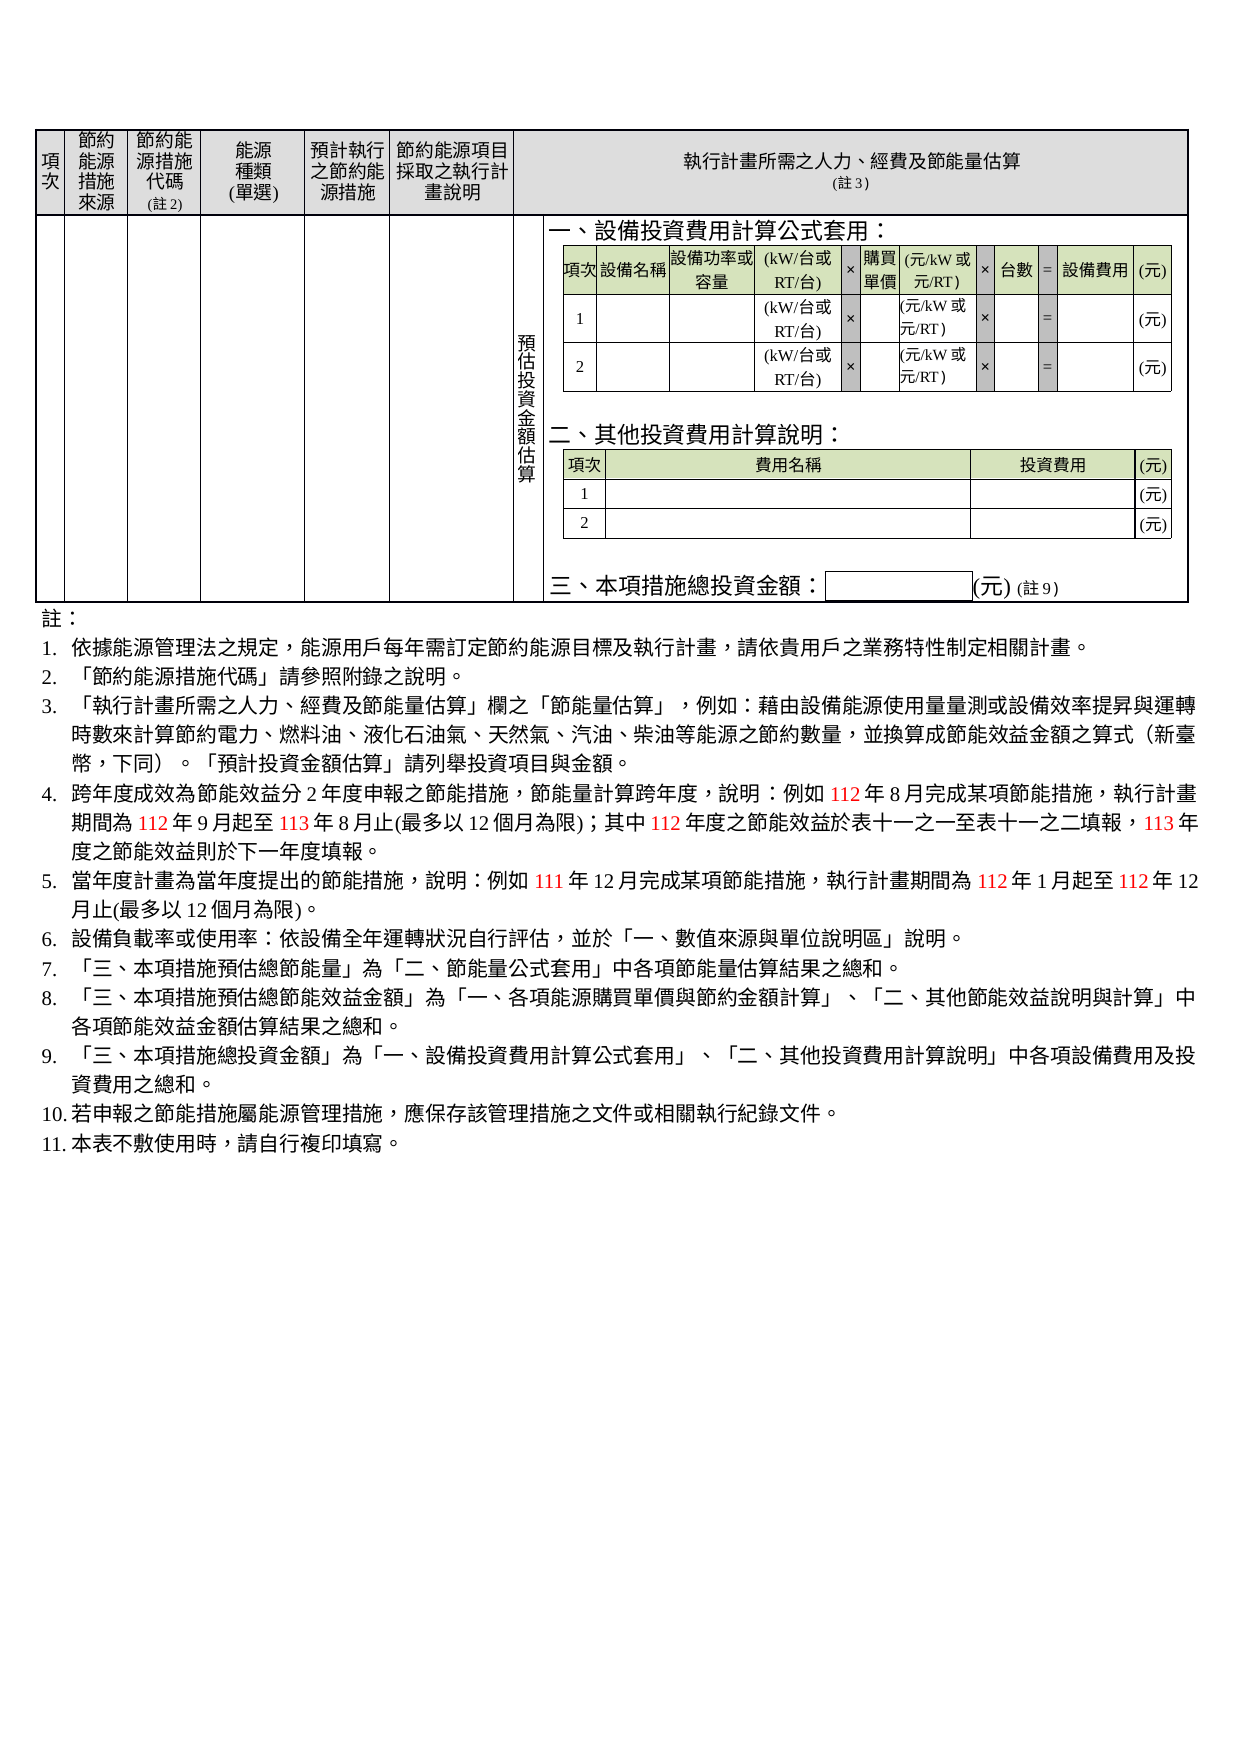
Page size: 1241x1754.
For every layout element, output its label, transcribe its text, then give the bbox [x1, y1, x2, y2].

table_cell 一、設備投資費用計算公式套用： 二、其他投資費用計算說明： [544, 216, 1187, 601]
table_header = [1039, 246, 1057, 294]
table_header (元) [1136, 450, 1171, 478]
list 本表不敷使用時，請自行複印填寫。 [41, 1128, 1199, 1157]
table_cell [670, 343, 754, 391]
table_cell 預估投資金額估算 [514, 216, 543, 601]
table_cell (元) [1134, 295, 1171, 342]
list 若申報之節能措施屬能源管理措施，應保存該管理措施之文件或相關執行紀錄文件。 [41, 1098, 1199, 1128]
table_header 節約能源措施代碼 (註2) [128, 131, 200, 214]
table_header 投資費用 [971, 450, 1134, 478]
table_header 能源 種類 (單選) [201, 131, 304, 214]
table_cell = [1039, 343, 1057, 391]
table_cell (元) [1136, 480, 1171, 508]
table_cell × [842, 295, 860, 342]
list 當年度計畫為當年度提出的節能措施，說明：例如111年12月完成某項節能措施，執行計畫期間為112年1月起至112年12月止(最多以12個月為限)。 [41, 865, 1199, 923]
table_cell [971, 509, 1134, 537]
table_cell = [1039, 295, 1057, 342]
table_header 購買單價 [861, 246, 899, 294]
table_header 項次 [564, 450, 605, 478]
list 「執行計畫所需之人力、經費及節能量估算」欄之「節能量估算」，例如：藉由設備能源使用量量測或設備效率提昇與運轉時數來計算節約電力、燃料油、液化石油氣、天然氣、汽油、柴油等能源之節約數量，並換算成節能效益金額之算式（新臺幣，下同）。「預計投資金額估算」請列舉投資項目與金額。 [41, 690, 1199, 778]
table_header 費用名稱 [606, 450, 970, 478]
table_cell × [977, 343, 994, 391]
table_header 台數 [995, 246, 1038, 294]
table_cell (元) [1134, 343, 1171, 391]
table_cell × [842, 343, 860, 391]
table_header (kW/台或RT/台) [755, 246, 841, 294]
table_header (元/kW或 元/RT) [900, 246, 976, 294]
table_cell [995, 343, 1038, 391]
table_cell [861, 343, 899, 391]
table_header 設備費用 [1058, 246, 1133, 294]
table_cell [995, 295, 1038, 342]
table_cell [606, 509, 970, 537]
table_header × [842, 246, 860, 294]
table_header 設備名稱 [597, 246, 669, 294]
table_cell [1058, 295, 1133, 342]
table_cell (元) [1136, 509, 1171, 537]
list 跨年度成效為節能效益分2年度申報之節能措施，節能量計算跨年度，說明：例如112年8月完成某項節能措施，執行計畫期間為112年9月起至113年8月止(最多以12個月為限)；其中112年度之節能效益於表十一之一至表十一之二填報，113年度之節能效益則於下一年度填報。 [41, 778, 1199, 865]
table_header 節約能源措施來源 [65, 131, 127, 214]
text 註： [41, 603, 1199, 632]
table_cell × [977, 295, 994, 342]
table_cell 1 [564, 480, 605, 508]
table_cell (元/kW或 元/RT) [900, 343, 976, 391]
table_cell (kW/台或RT/台) [755, 343, 841, 391]
table_cell 1 [564, 295, 596, 342]
list 「三、本項措施預估總節能量」為「二、節能量公式套用」中各項節能量估算結果之總和。 [41, 953, 1199, 982]
table_header 項次 [564, 246, 596, 294]
table_cell [670, 295, 754, 342]
table_header 執行計畫所需之人力、經費及節能量估算 (註3) [514, 131, 1187, 214]
list 「節約能源措施代碼」請參照附錄之說明。 [41, 661, 1199, 690]
table_header 項次 [37, 131, 64, 214]
table_cell [971, 480, 1134, 508]
table_header 三、本項措施總投資金額： [550, 571, 825, 600]
list 「三、本項措施預估總節能效益金額」為「一、各項能源購買單價與節約金額計算」、「二、其他節能效益說明與計算」中各項節能效益金額估算結果之總和。 [41, 982, 1199, 1040]
table_header 節約能源項目採取之執行計畫說明 [390, 131, 513, 214]
table_cell [1058, 343, 1133, 391]
table_cell [606, 480, 970, 508]
table_cell (kW/台或RT/台) [755, 295, 841, 342]
list 依據能源管理法之規定，能源用戶每年需訂定節約能源目標及執行計畫，請依貴用戶之業務特性制定相關計畫。 [41, 632, 1199, 661]
table_header 設備功率或容量 [670, 246, 754, 294]
table_cell (元/kW或 元/RT) [900, 295, 976, 342]
list 設備負載率或使用率：依設備全年運轉狀況自行評估，並於「一、數值來源與單位說明區」說明。 [41, 923, 1199, 953]
table_header [826, 572, 972, 600]
table_header (元) [1134, 246, 1171, 294]
table_cell 2 [564, 509, 605, 537]
table_cell 2 [564, 343, 596, 391]
table_header (元) (註9) [973, 571, 1161, 600]
table_header 預計執行之節約能源措施 [305, 131, 389, 214]
list 「三、本項措施總投資金額」為「一、設備投資費用計算公式套用」、「二、其他投資費用計算說明」中各項設備費用及投資費用之總和。 [41, 1040, 1199, 1098]
table_cell [597, 343, 669, 391]
table_cell [861, 295, 899, 342]
table_cell [597, 295, 669, 342]
table_header × [977, 246, 994, 294]
